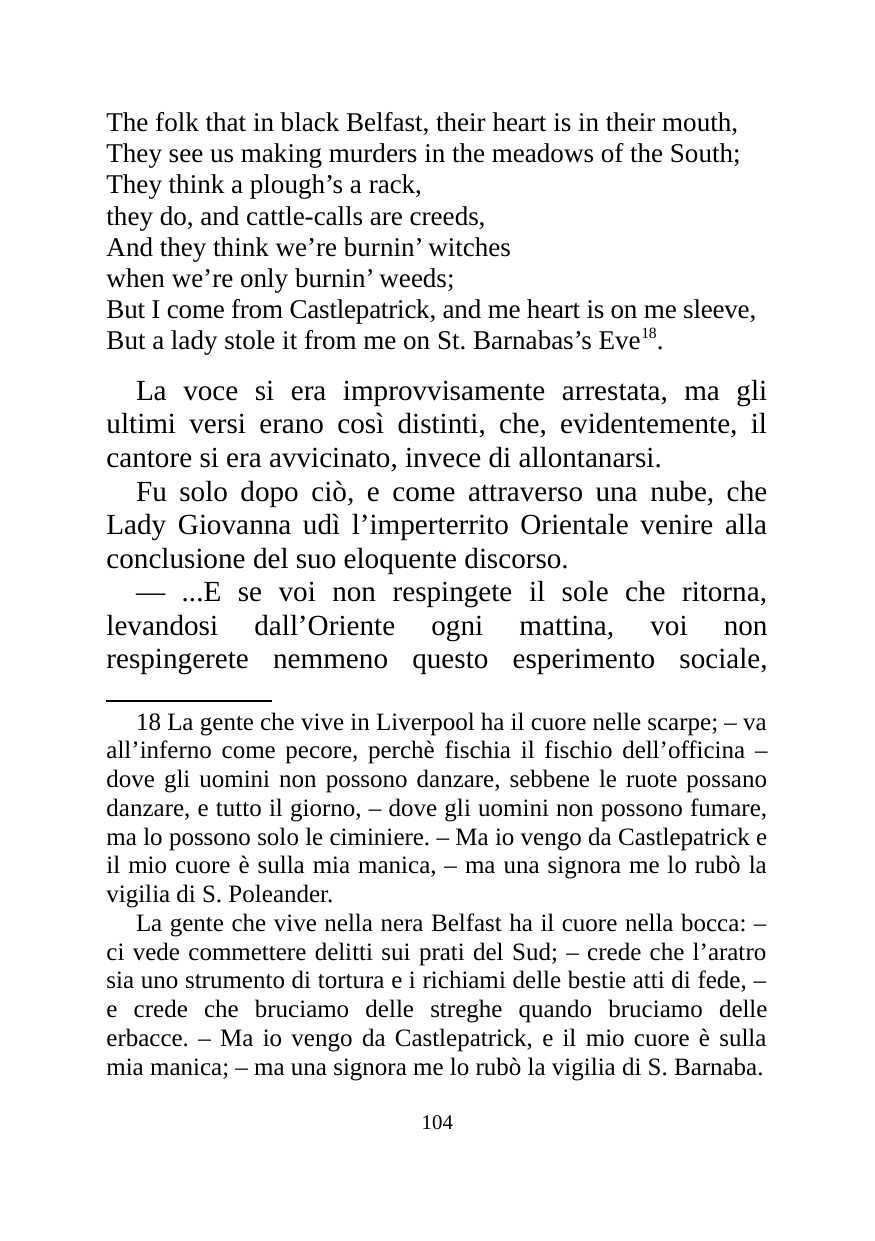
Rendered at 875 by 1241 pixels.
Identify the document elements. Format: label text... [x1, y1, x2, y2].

text La gente che vive nella nera Belfast ha il cuore nella bocca: – ci vede commettere delitti sui prati del Sud; – crede che l’aratro sia uno strumento di tortura e i richiami delle bestie atti di fede, – e crede che bruciamo delle streghe quando bruciamo delle erbacce. – Ma io vengo da Castlepatrick, e il mio cuore è sulla mia manica; – ma una signora me lo rubò la vigilia di S. Barnaba. [106, 908, 768, 1080]
text The folk that in black Belfast, their heart is in their mouth, They see us making murders in the meadows of the South; They think a plough’s a rack, they do, and cattle-calls are creeds, And they think we’re burnin’ witches when we’re only burnin’ weeds; But I come from Castlepatrick, and me heart is on me sleeve, But a lady stole it from me on St. Barnabas’s Eve. [106, 106, 768, 355]
text Fu solo dopo ciò, e come attraverso una nube, che Lady Giovanna udì l’imperterrito Orientale venire alla conclusione del suo eloquente discorso. [106, 474, 768, 574]
text La voce si era improvvisamente arrestata, ma gli ultimi versi erano così distinti, che, evidentemente, il cantore si era avvicinato, invece di allontanarsi. [106, 373, 768, 474]
text La gente che vive in Liverpool ha il cuore nelle scarpe; – va all’inferno come pecore, perchè fischia il fischio dell’officina – dove gli uomini non possono danzare, sebbene le ruote possano danzare, e tutto il giorno, – dove gli uomini non possono fumare, ma lo possono solo le ciminiere. – Ma io vengo da Castlepatrick e il mio cuore è sulla mia manica, – ma una signora me lo rubò la vigilia di S. Poleander. [106, 707, 768, 908]
text — ...E se voi non respingete il sole che ritorna, levandosi dall’Oriente ogni mattina, voi non respingerete nemmeno questo esperimento sociale, [106, 574, 768, 675]
